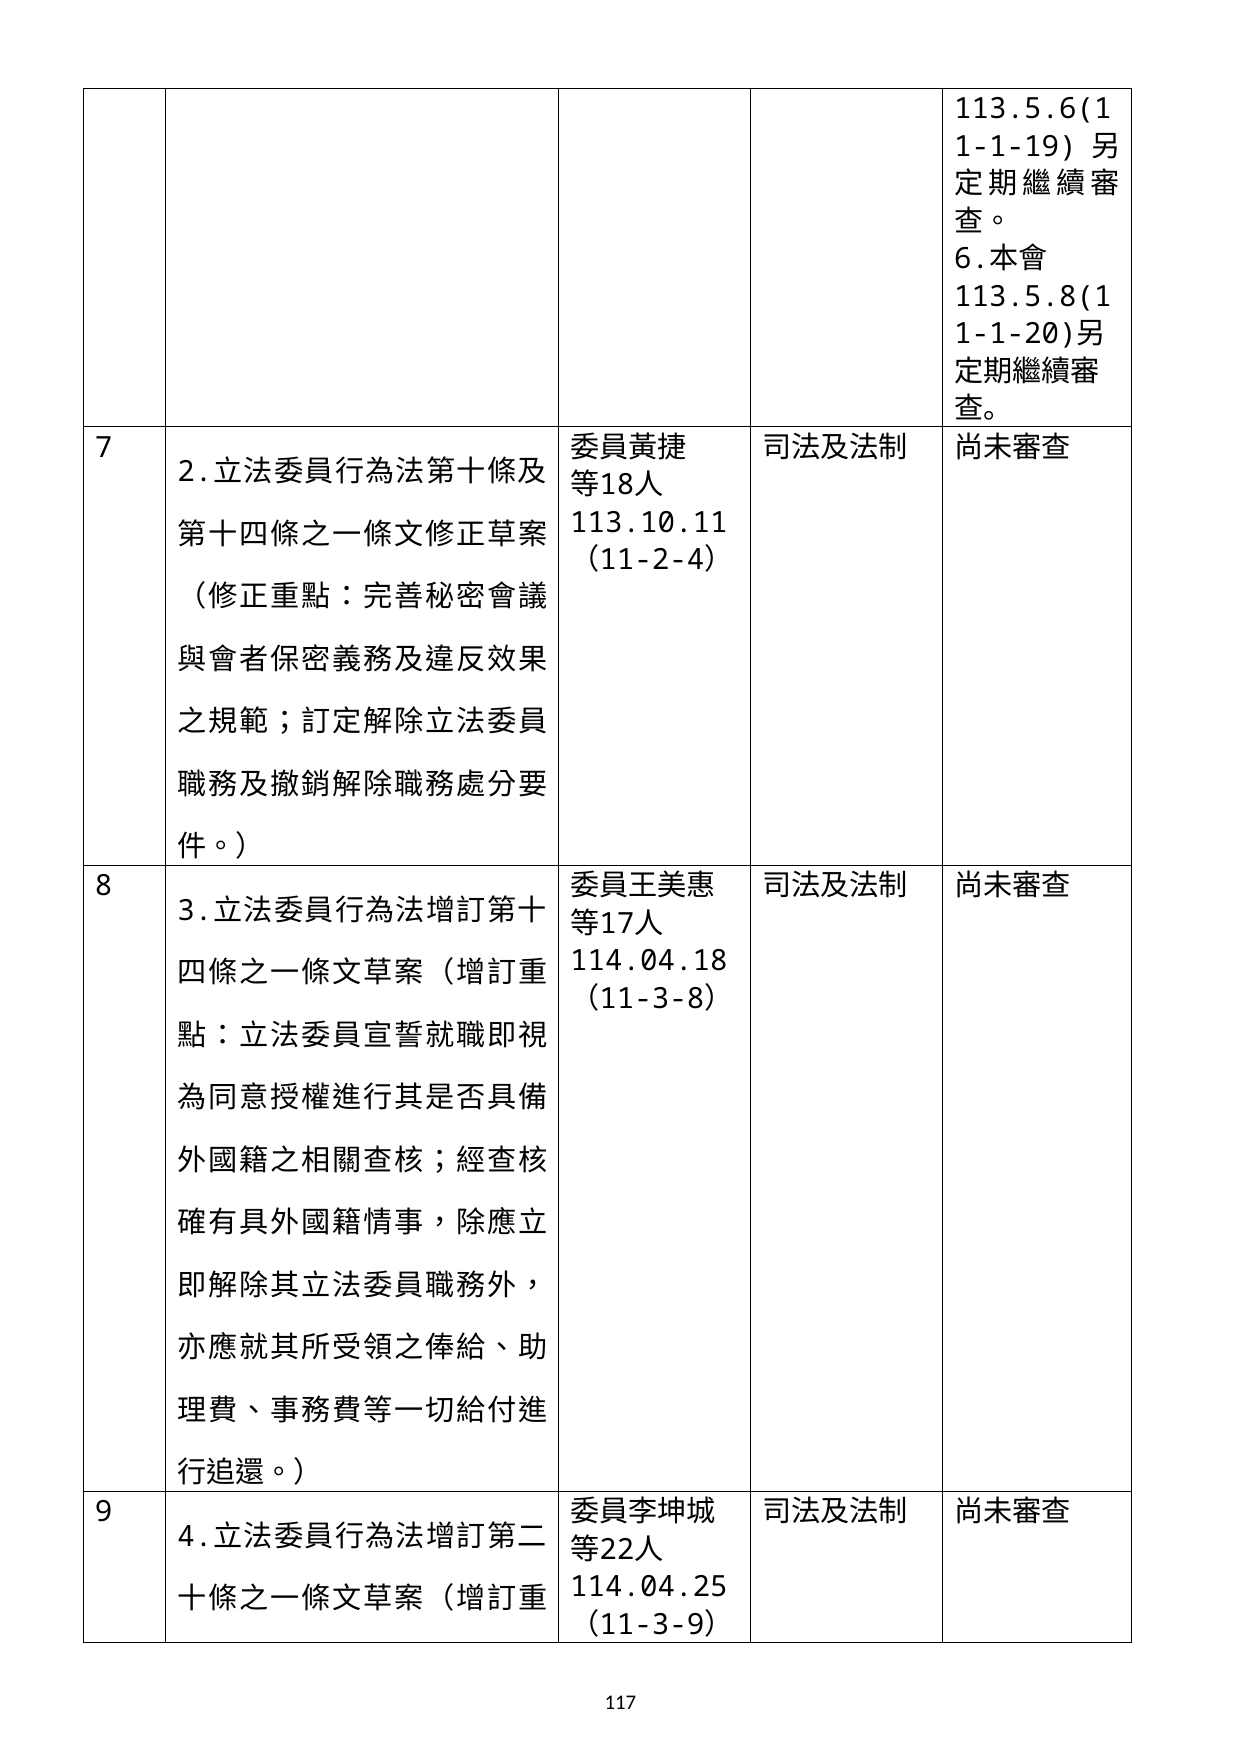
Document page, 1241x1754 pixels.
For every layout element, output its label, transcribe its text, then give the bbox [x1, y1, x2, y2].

table_cell [559, 89, 750, 426]
table_cell 尚未審查 [943, 866, 1131, 1491]
table_cell 3.立法委員行為法增訂第十四條之一條文草案（增訂重點：立法委員宣誓就職即視為同意授權進行其是否具備外國籍之相關查核；經查核確有具外國籍情事，除應立即解除其立法委員職務外，亦應就其所受領之俸給、助理費、事務費等一切給付進行追還。） [166, 866, 558, 1491]
table_cell 司法及法制 [751, 1492, 942, 1642]
table_cell 委員李坤城 等22人 114.04.25 （11-3-9） [559, 1492, 750, 1642]
table_cell 尚未審查 [943, 1492, 1131, 1642]
table_cell 7 [84, 427, 165, 865]
table_cell [84, 89, 165, 426]
table_cell 4.立法委員行為法增訂第二十條之一條文草案（增訂重 [166, 1492, 558, 1642]
table_cell 9 [84, 1492, 165, 1642]
table_cell 司法及法制 [751, 427, 942, 865]
table_cell 8 [84, 866, 165, 1491]
table_cell 委員黃捷 等18人 113.10.11 （11-2-4） [559, 427, 750, 865]
table_cell 司法及法制 [751, 866, 942, 1491]
table_cell 尚未審查 [943, 427, 1131, 865]
table_cell [166, 89, 558, 426]
table_cell 2.立法委員行為法第十條及第十四條之一條文修正草案（修正重點：完善秘密會議與會者保密義務及違反效果之規範；訂定解除立法委員職務及撤銷解除職務處分要件。） [166, 427, 558, 865]
table_cell [751, 89, 942, 426]
table_cell 委員王美惠 等17人 114.04.18 （11-3-8） [559, 866, 750, 1491]
table_cell 113.5.6(11-1-19)另定期繼續審查。 6.本會 113.5.8(11-1-20)另定期繼續審查。 [943, 89, 1131, 426]
